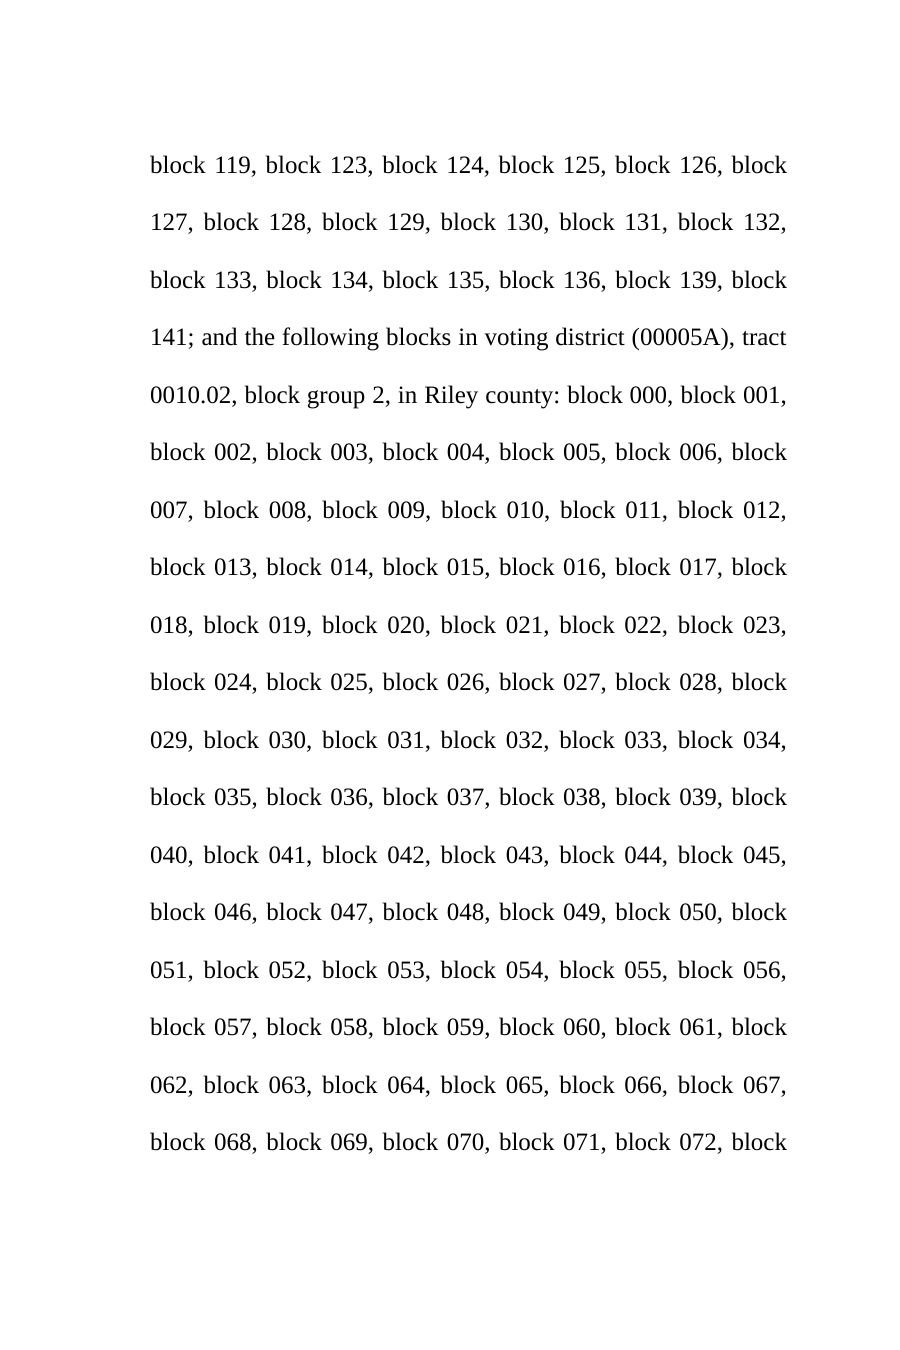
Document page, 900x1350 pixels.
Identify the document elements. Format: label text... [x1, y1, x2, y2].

text block 119, block 123, block 124, block 125, block 126, block 127, block 128, block 129, block 130, block 131, block 132, block 133, block 134, block 135, block 136, block 139, block 141; and the following blocks in voting district (00005A), tract 0010.02, block group 2, in Riley county: block 000, block 001, block 002, block 003, block 004, block 005, block 006, block 007, block 008, block 009, block 010, block 011, block 012, block 013, block 014, block 015, block 016, block 017, block 018, block 019, block 020, block 021, block 022, block 023, block 024, block 025, block 026, block 027, block 028, block 029, block 030, block 031, block 032, block 033, block 034, block 035, block 036, block 037, block 038, block 039, block 040, block 041, block 042, block 043, block 044, block 045, block 046, block 047, block 048, block 049, block 050, block 051, block 052, block 053, block 054, block 055, block 056, block 057, block 058, block 059, block 060, block 061, block 062, block 063, block 064, block 065, block 066, block 067, block 068, block 069, block 070, block 071, block 072, block [150, 150, 787, 1156]
